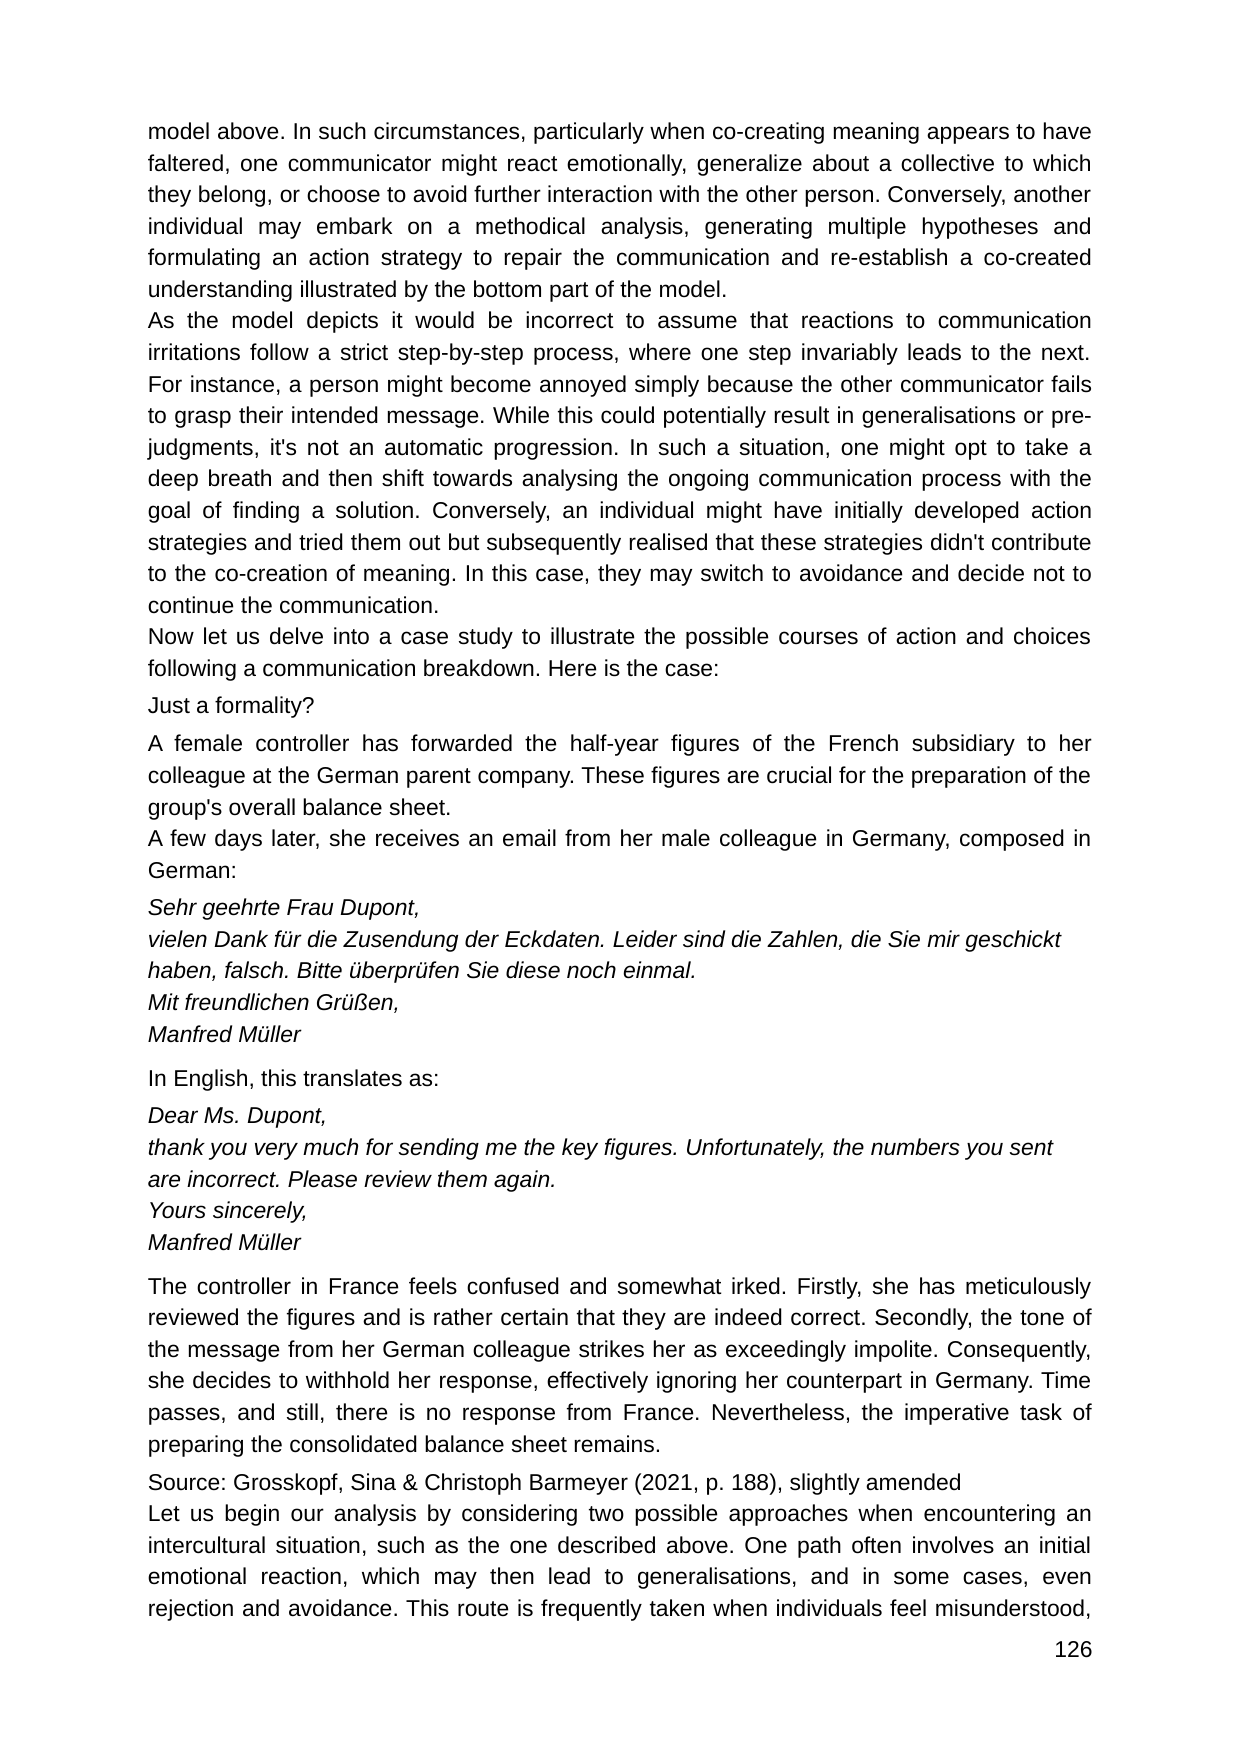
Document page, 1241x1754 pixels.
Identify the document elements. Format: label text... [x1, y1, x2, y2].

text model above. In such circumstances, particularly when co-creating meaning appears to have faltered, one communicator might react emotionally, generalize about a collective to which they belong, or choose to avoid further interaction with the other person. Conversely, another individual may embark on a methodical analysis, generating multiple hypotheses and formulating an action strategy to repair the communication and re-establish a co-created understanding illustrated by the bottom part of the model. [148, 118, 1092, 302]
text In English, this translates as: [148, 1065, 1092, 1091]
text Dear Ms. Dupont, thank you very much for sending me the key figures. Unfortunately, the numbers you sent are incorrect. Please review them again. Yours sincerely, Manfred Müller [148, 1102, 1092, 1255]
text Let us begin our analysis by considering two possible approaches when encountering an intercultural situation, such as the one described above. One path often involves an initial emotional reaction, which may then lead to generalisations, and in some cases, even rejection and avoidance. This route is frequently taken when individuals feel misunderstood, [148, 1500, 1092, 1621]
text The controller in France feels confused and somewhat irked. Firstly, she has meticulously reviewed the figures and is rather certain that they are indeed correct. Secondly, the tone of the message from her German colleague strikes her as exceedingly impolite. Consequently, she decides to withhold her response, effectively ignoring her counterpart in Germany. Time passes, and still, there is no response from France. Nevertheless, the imperative task of preparing the consolidated balance sheet remains. [148, 1273, 1092, 1457]
text Now let us delve into a case study to illustrate the possible courses of action and choices following a communication breakdown. Here is the case: [148, 623, 1092, 681]
text As the model depicts it would be incorrect to assume that reactions to communication irritations follow a strict step-by-step process, where one step invariably leads to the next. For instance, a person might become annoyed simply because the other communicator fails to grasp their intended message. While this could potentially result in generalisations or pre-judgments, it's not an automatic progression. In such a situation, one might opt to take a deep breath and then shift towards analysing the ongoing communication process with the goal of finding a solution. Conversely, an individual might have initially developed action strategies and tried them out but subsequently realised that these strategies didn't contribute to the co-creation of meaning. In this case, they may switch to avoidance and decide not to continue the communication. [148, 307, 1092, 618]
text A female controller has forwarded the half-year figures of the French subsidiary to her colleague at the German parent company. These figures are crucial for the preparation of the group's overall balance sheet. [148, 730, 1092, 820]
text Sehr geehrte Frau Dupont, vielen Dank für die Zusendung der Eckdaten. Leider sind die Zahlen, die Sie mir geschickt haben, falsch. Bitte überprüfen Sie diese noch einmal. Mit freundlichen Grüßen, Manfred Müller [148, 894, 1092, 1047]
text Source: Grosskopf, Sina & Christoph Barmeyer (2021, p. 188), slightly amended [148, 1468, 1092, 1495]
text Just a formality? [148, 692, 1092, 719]
text A few days later, she receives an email from her male colleague in Germany, composed in German: [148, 825, 1092, 883]
